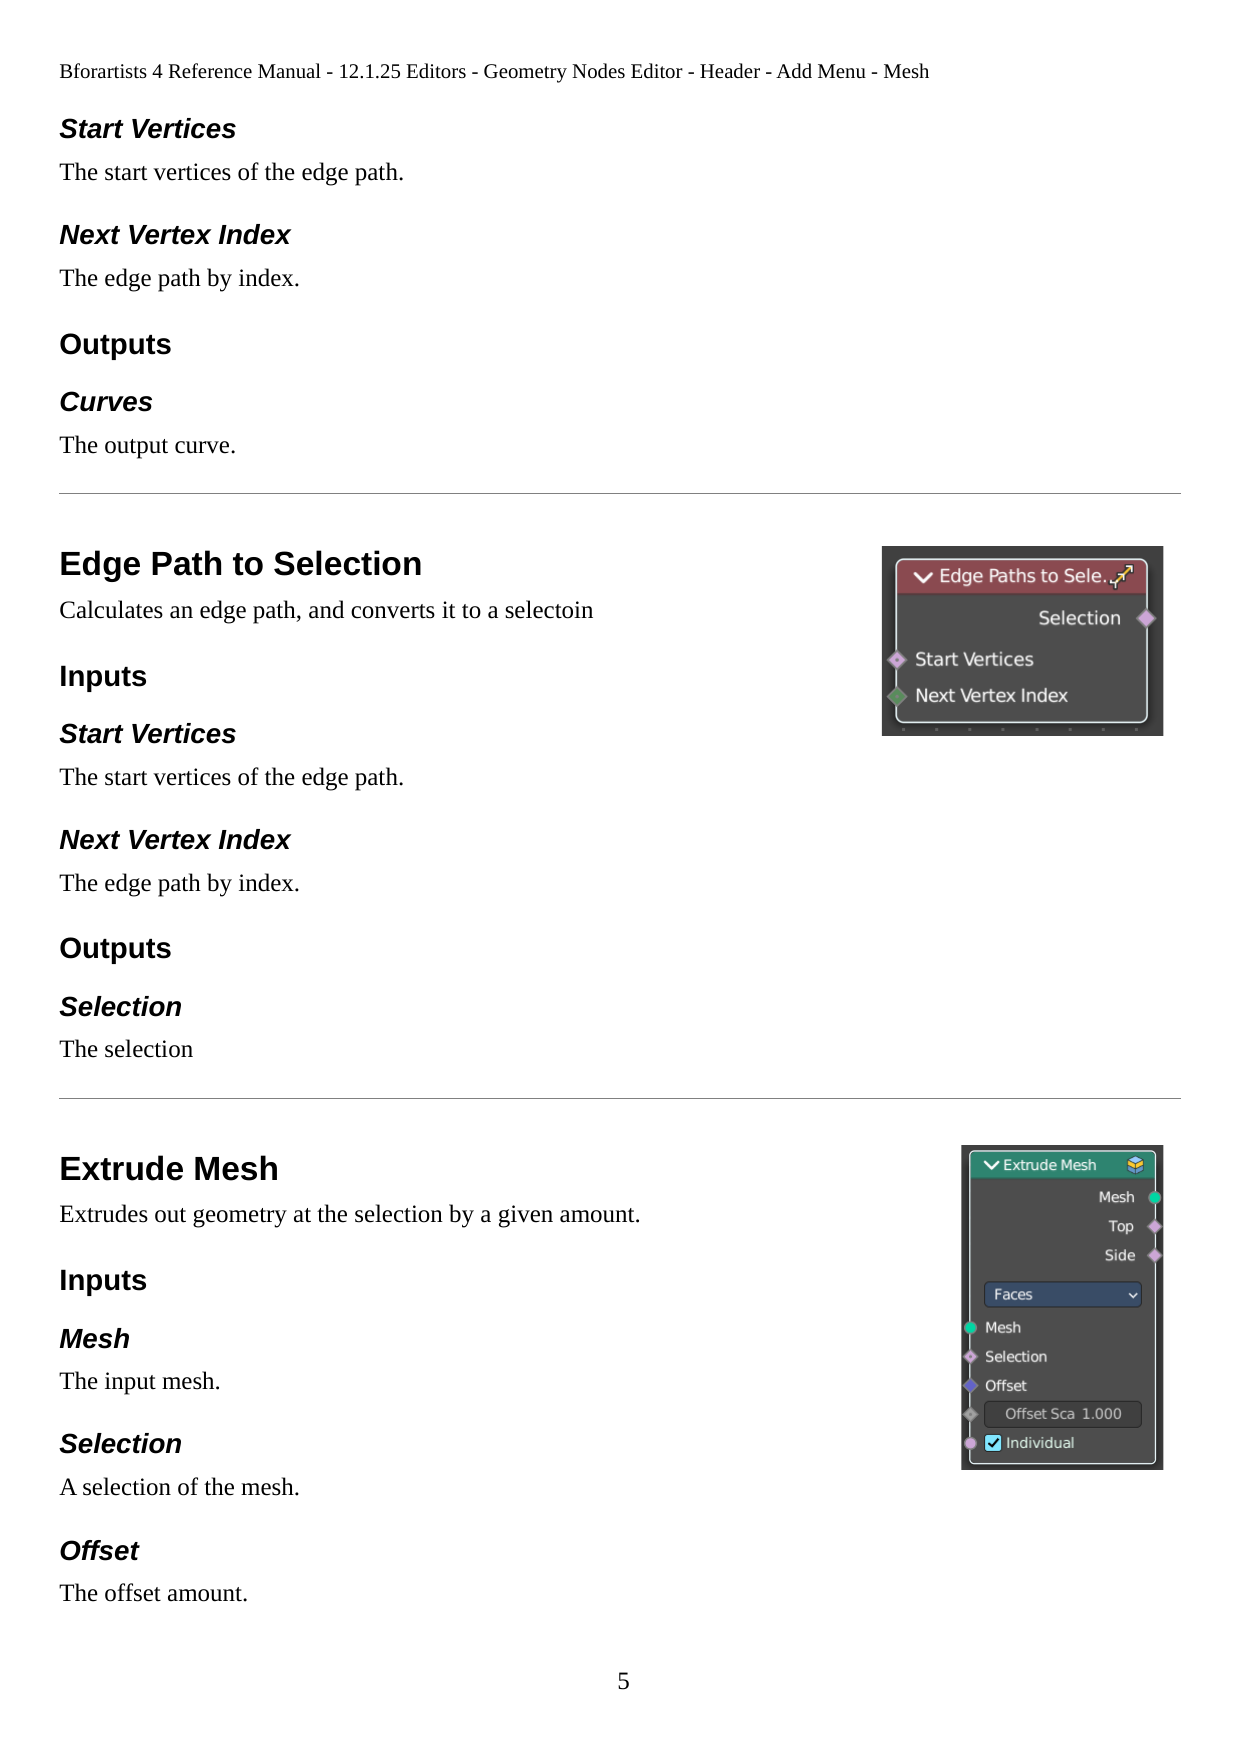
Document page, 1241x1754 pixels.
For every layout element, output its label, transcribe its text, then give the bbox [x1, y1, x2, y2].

picture [881, 546, 1164, 736]
text The offset amount. [59, 1578, 1181, 1607]
subtitle Extrude Mesh [59, 1148, 961, 1187]
text A selection of the mesh. [59, 1472, 1181, 1501]
subtitle Start Vertices [59, 717, 1181, 749]
subtitle [1164, 1322, 1181, 1354]
subtitle [1164, 1428, 1181, 1460]
subtitle Start Vertices [59, 113, 1181, 144]
text [1164, 1366, 1181, 1395]
subtitle [1164, 1263, 1181, 1297]
text The input mesh. [59, 1366, 961, 1395]
text The start vertices of the edge path. [59, 762, 1181, 790]
subtitle Outputs [59, 931, 1181, 965]
subtitle [1164, 1148, 1181, 1187]
subtitle Offset [59, 1534, 1181, 1566]
subtitle Selection [59, 1428, 961, 1460]
subtitle Inputs [59, 658, 881, 692]
text The selection [59, 1034, 1181, 1063]
subtitle Next Vertex Index [59, 218, 1181, 250]
text Extrudes out geometry at the selection by a given amount. [59, 1199, 961, 1228]
text The edge path by index. [59, 263, 1181, 292]
subtitle [1164, 658, 1181, 692]
subtitle Next Vertex Index [59, 823, 1181, 855]
text The edge path by index. [59, 868, 1181, 896]
subtitle Edge Path to Selection [59, 544, 1181, 582]
subtitle Selection [59, 990, 1181, 1022]
subtitle Outputs [59, 327, 1181, 360]
picture [961, 1145, 1164, 1470]
text Calculates an edge path, and converts it to a selectoin [59, 595, 881, 624]
subtitle Inputs [59, 1263, 961, 1297]
text The start vertices of the edge path. [59, 157, 1181, 186]
subtitle Mesh [59, 1322, 961, 1354]
subtitle Curves [59, 385, 1181, 417]
text The output curve. [59, 430, 1181, 458]
